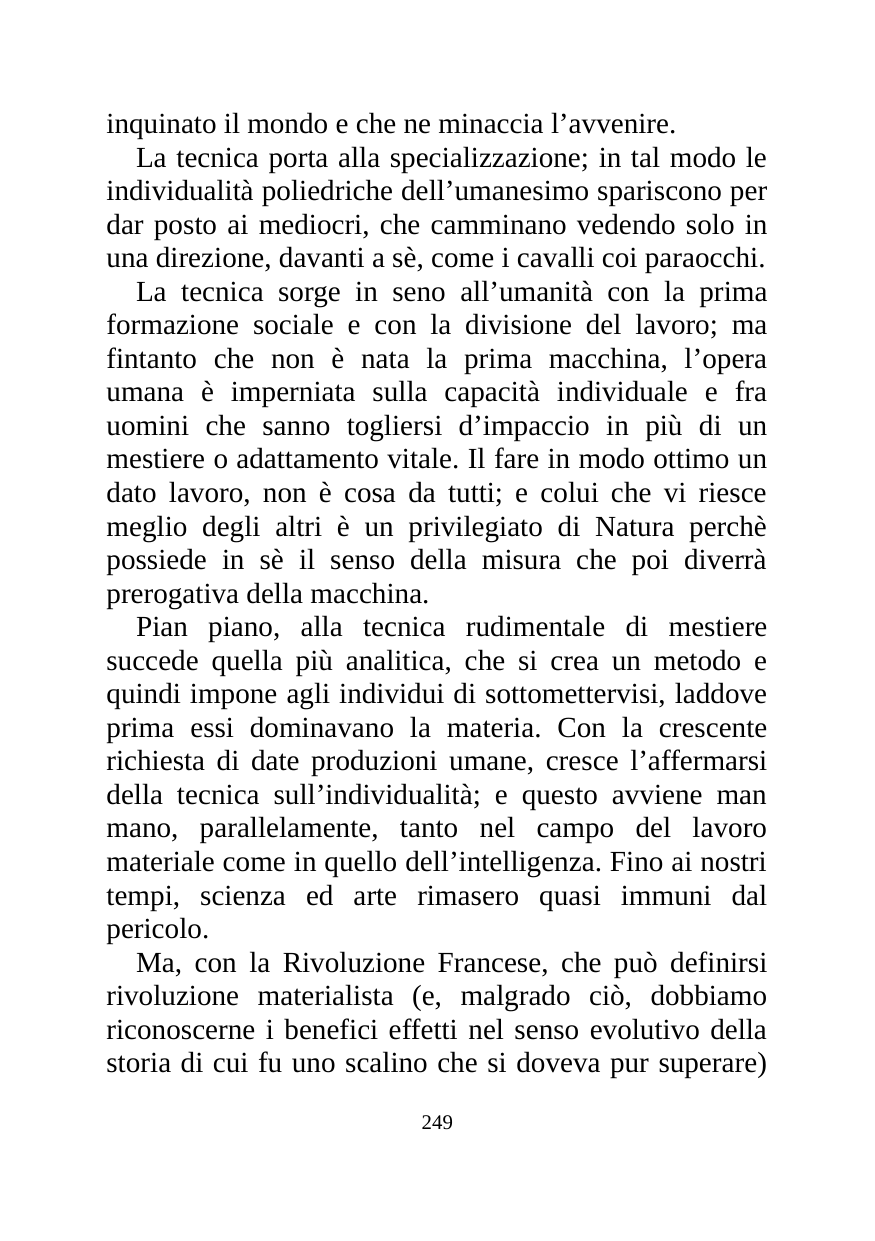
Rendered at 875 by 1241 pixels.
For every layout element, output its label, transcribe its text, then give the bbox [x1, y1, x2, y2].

text La tecnica porta alla specializzazione; in tal modo le individualità poliedriche dell’umanesimo spariscono per dar posto ai mediocri, che camminano vedendo solo in una direzione, davanti a sè, come i cavalli coi paraocchi. [106, 140, 768, 274]
text inquinato il mondo e che ne minaccia l’avvenire. [106, 106, 768, 140]
text La tecnica sorge in seno all’umanità con la prima formazione sociale e con la divisione del lavoro; ma fintanto che non è nata la prima macchina, l’opera umana è imperniata sulla capacità individuale e fra uomini che sanno togliersi d’impaccio in più di un mestiere o adattamento vitale. Il fare in modo ottimo un dato lavoro, non è cosa da tutti; e colui che vi riesce meglio degli altri è un privilegiato di Natura perchè possiede in sè il senso della misura che poi diverrà prerogativa della macchina. [106, 274, 768, 609]
text Pian piano, alla tecnica rudimentale di mestiere succede quella più analitica, che si crea un metodo e quindi impone agli individui di sottomettervisi, laddove prima essi dominavano la materia. Con la crescente richiesta di date produzioni umane, cresce l’affermarsi della tecnica sull’individualità; e questo avviene man mano, parallelamente, tanto nel campo del lavoro materiale come in quello dell’intelligenza. Fino ai nostri tempi, scienza ed arte rimasero quasi immuni dal pericolo. [106, 609, 768, 945]
text Ma, con la Rivoluzione Francese, che può definirsi rivoluzione materialista (e, malgrado ciò, dobbiamo riconoscerne i benefici effetti nel senso evolutivo della storia di cui fu uno scalino che si doveva pur superare) [106, 945, 768, 1079]
